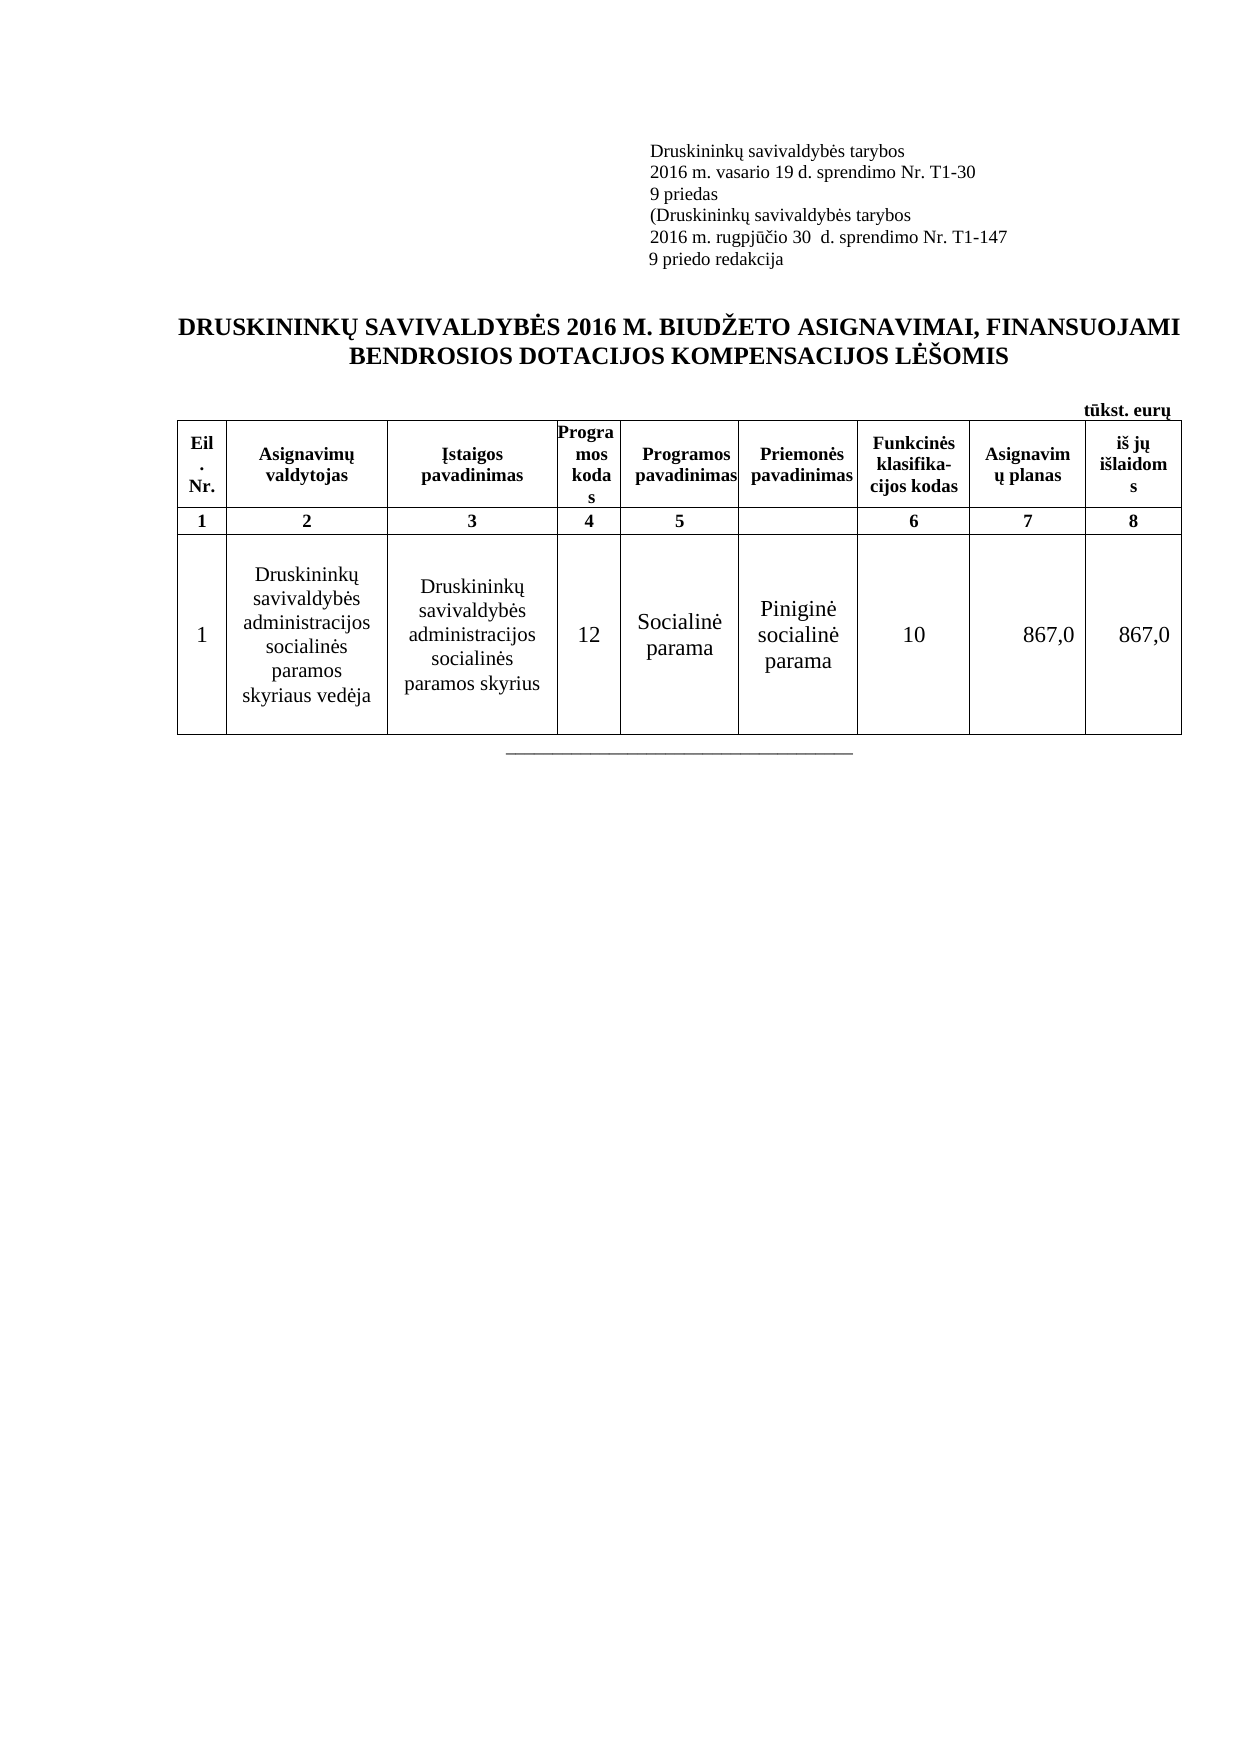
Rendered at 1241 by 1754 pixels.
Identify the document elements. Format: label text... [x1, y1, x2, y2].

table_header Eil. Nr. [178, 421, 226, 507]
table_header Funkcinės klasifika-cijos kodas [858, 421, 969, 507]
text 9 priedas [177, 183, 1181, 204]
table_cell Druskininkų savivaldybės administracijos socialinės paramos skyrius [388, 535, 557, 734]
text DRUSKININKŲ SAVIVALDYBĖS 2016 M. BIUDŽETO ASIGNAVIMAI, FINANSUOJAMI BENDROSIOS DOTACIJOS KOMPENSACIJOS LĖŠOMIS [177, 312, 1181, 370]
table_cell [739, 508, 857, 534]
table_cell Druskininkų savivaldybės administracijos socialinės paramos skyriaus vedėja [227, 535, 387, 734]
table_header Priemonės pavadinimas [739, 421, 857, 507]
table_cell 3 [388, 508, 557, 534]
table_cell 7 [970, 508, 1085, 534]
table_cell Piniginė socialinė parama [739, 535, 857, 734]
table_cell 12 [558, 535, 620, 734]
text 2016 m. rugpjūčio 30 d. sprendimo Nr. T1-147 [177, 226, 1181, 247]
table_cell 6 [858, 508, 969, 534]
table_header Progra mos kodas [558, 421, 620, 507]
table_header Programos pavadinimas [621, 421, 738, 507]
table_cell 2 [227, 508, 387, 534]
text _____________________________________ [177, 735, 1181, 756]
table_cell 10 [858, 535, 969, 734]
table_header Asignavimų valdytojas [227, 421, 387, 507]
table_cell 5 [621, 508, 738, 534]
table_cell 1 [178, 535, 226, 734]
text tūkst. eurų [177, 398, 1171, 420]
table_header Asignavimų planas [970, 421, 1085, 507]
table_cell 4 [558, 508, 620, 534]
table_cell 8 [1086, 508, 1181, 534]
table_cell 867,0 [970, 535, 1085, 734]
table_cell Socialinė parama [621, 535, 738, 734]
table_header Įstaigos pavadinimas [388, 421, 557, 507]
text Druskininkų savivaldybės tarybos [365, 140, 1181, 161]
table_cell 867,0 [1086, 535, 1181, 734]
text 2016 m. vasario 19 d. sprendimo Nr. T1-30 [177, 161, 1181, 183]
table_cell 1 [178, 508, 226, 534]
table_header iš jų išlaidoms [1086, 421, 1181, 507]
text (Druskininkų savivaldybės tarybos [177, 204, 1181, 226]
text 9 priedo redakcija [177, 247, 1181, 269]
